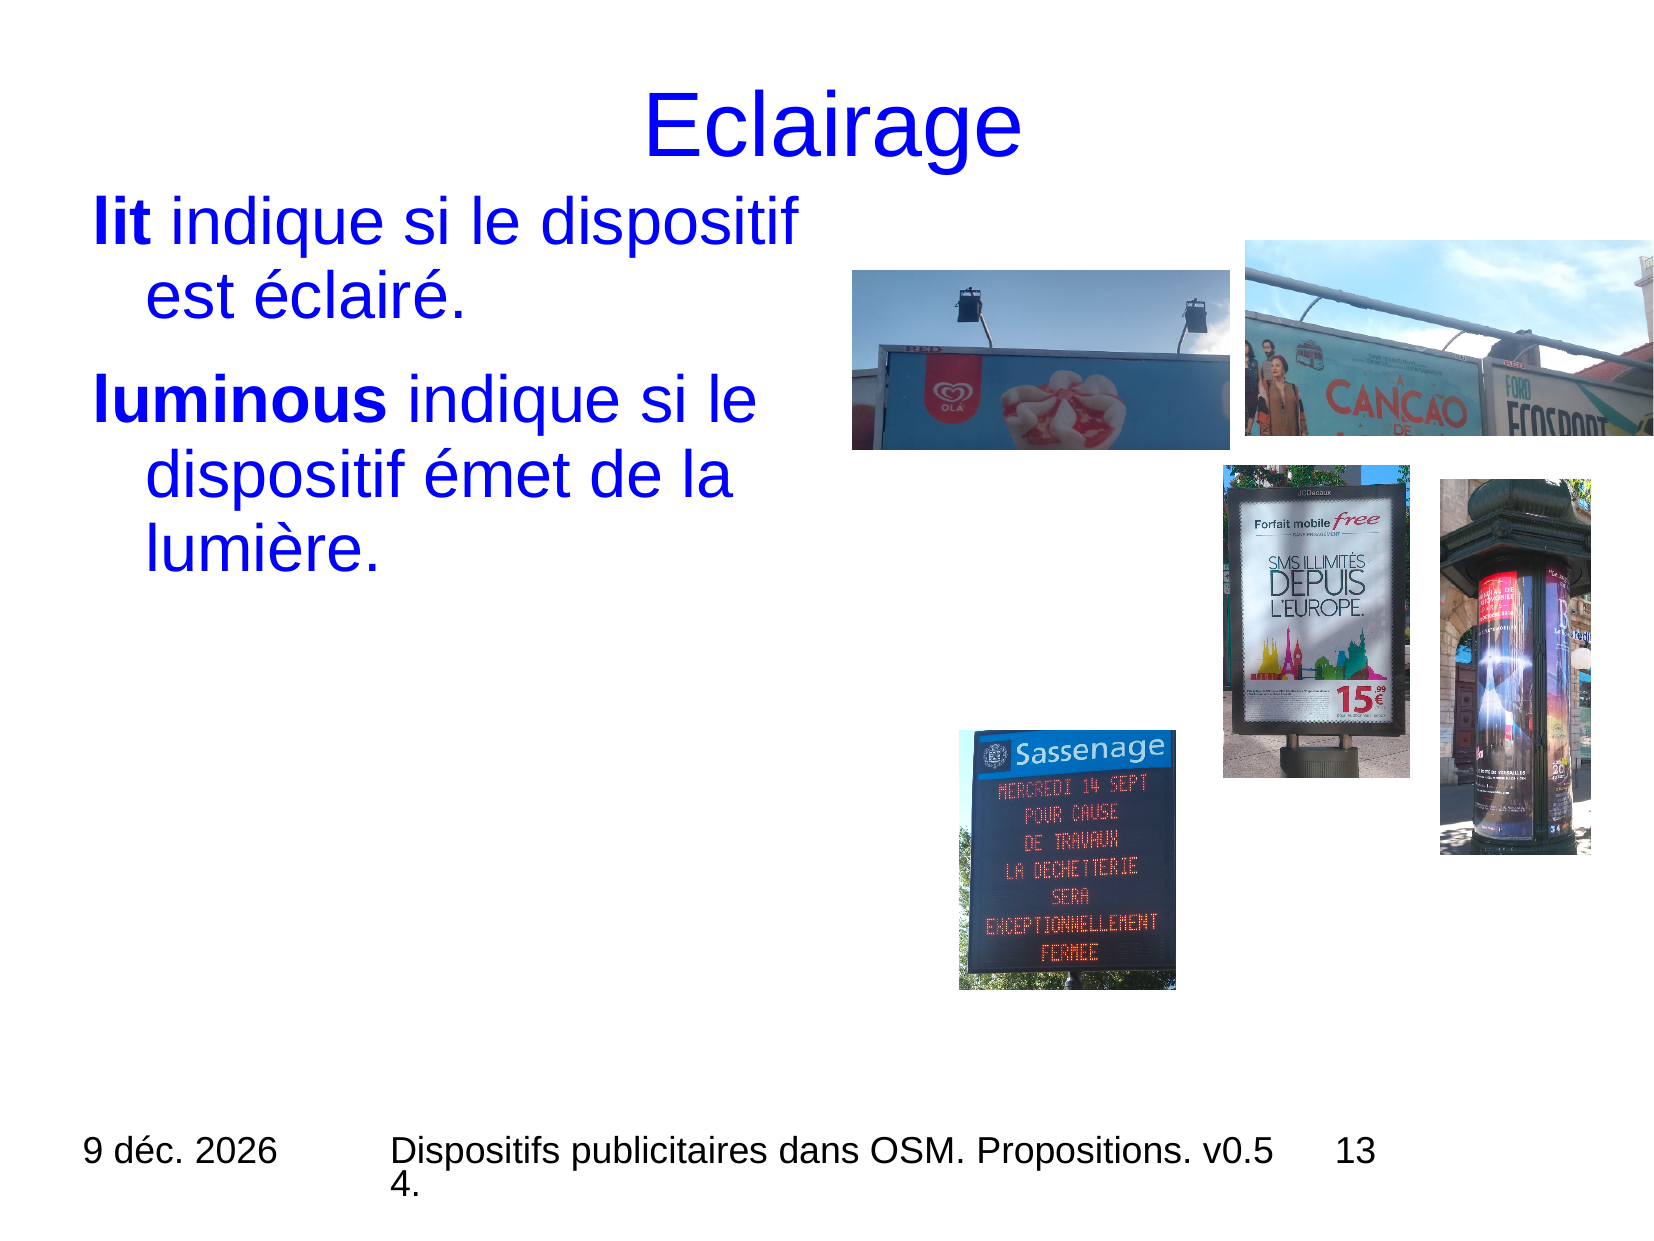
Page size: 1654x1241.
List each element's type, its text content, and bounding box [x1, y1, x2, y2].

picture [1245, 240, 1654, 436]
picture [1223, 465, 1410, 778]
title Eclairage [90, 19, 1579, 225]
list lit indique si le dispositif est éclairé. luminous indique si le dispositif émet de la lumière. [75, 180, 811, 1081]
picture [852, 270, 1230, 451]
picture [1440, 479, 1591, 855]
picture [959, 730, 1176, 990]
